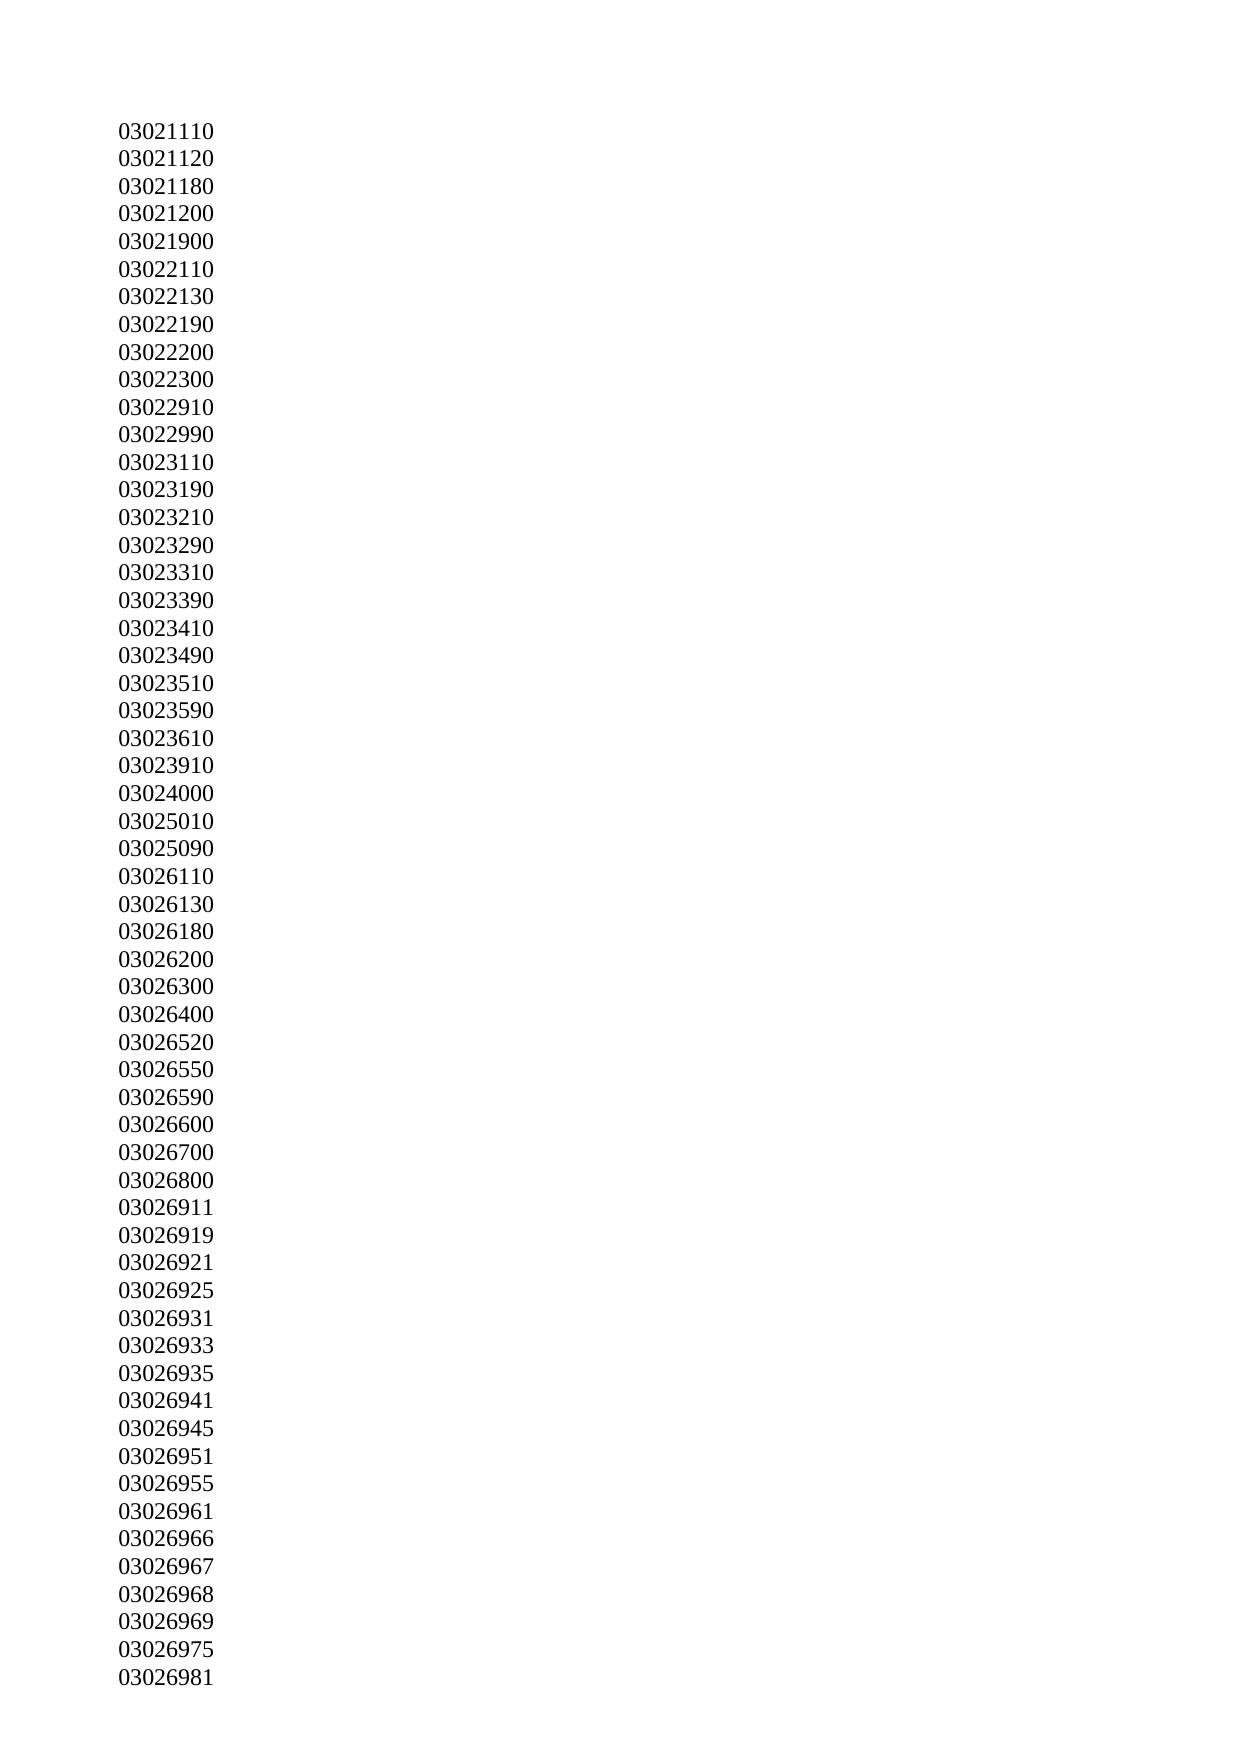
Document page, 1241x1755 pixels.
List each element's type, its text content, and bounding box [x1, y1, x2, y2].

text 03026955 [118, 1469, 1122, 1497]
text 03026967 [118, 1552, 1122, 1580]
text 03026800 [118, 1166, 1122, 1193]
text 03021110 [118, 117, 1122, 144]
text 03023190 [118, 476, 1122, 503]
text 03026945 [118, 1414, 1122, 1442]
text 03023490 [118, 641, 1122, 669]
text 03024000 [118, 779, 1122, 807]
text 03022190 [118, 310, 1122, 337]
text 03023110 [118, 448, 1122, 476]
text 03021200 [118, 199, 1122, 227]
text 03021900 [118, 227, 1122, 255]
text 03023610 [118, 724, 1122, 752]
text 03026981 [118, 1662, 1122, 1690]
text 03023510 [118, 669, 1122, 696]
text 03026180 [118, 917, 1122, 945]
text 03026550 [118, 1055, 1122, 1083]
text 03022990 [118, 420, 1122, 448]
text 03026975 [118, 1635, 1122, 1662]
text 03026951 [118, 1442, 1122, 1469]
text 03026700 [118, 1138, 1122, 1166]
text 03026590 [118, 1083, 1122, 1110]
text 03023410 [118, 613, 1122, 641]
text 03021120 [118, 144, 1122, 172]
text 03023390 [118, 586, 1122, 613]
text 03026600 [118, 1110, 1122, 1138]
text 03022300 [118, 365, 1122, 393]
text 03026968 [118, 1580, 1122, 1607]
text 03026935 [118, 1359, 1122, 1386]
text 03026931 [118, 1304, 1122, 1331]
text 03022130 [118, 282, 1122, 310]
text 03026911 [118, 1193, 1122, 1221]
text 03026921 [118, 1248, 1122, 1276]
text 03022910 [118, 393, 1122, 420]
text 03022110 [118, 255, 1122, 282]
text 03026200 [118, 945, 1122, 972]
text 03023590 [118, 696, 1122, 724]
text 03026941 [118, 1386, 1122, 1414]
text 03026400 [118, 1000, 1122, 1028]
text 03023290 [118, 531, 1122, 558]
text 03022200 [118, 337, 1122, 365]
text 03026300 [118, 972, 1122, 1000]
text 03025010 [118, 807, 1122, 834]
text 03026966 [118, 1524, 1122, 1552]
text 03026520 [118, 1028, 1122, 1055]
text 03026933 [118, 1331, 1122, 1359]
text 03026110 [118, 862, 1122, 889]
text 03023910 [118, 752, 1122, 779]
text 03026969 [118, 1607, 1122, 1635]
text 03023310 [118, 558, 1122, 586]
text 03026919 [118, 1221, 1122, 1248]
text 03026925 [118, 1276, 1122, 1304]
text 03025090 [118, 834, 1122, 862]
text 03021180 [118, 172, 1122, 199]
text 03026961 [118, 1497, 1122, 1524]
text 03023210 [118, 503, 1122, 531]
text 03026130 [118, 889, 1122, 917]
